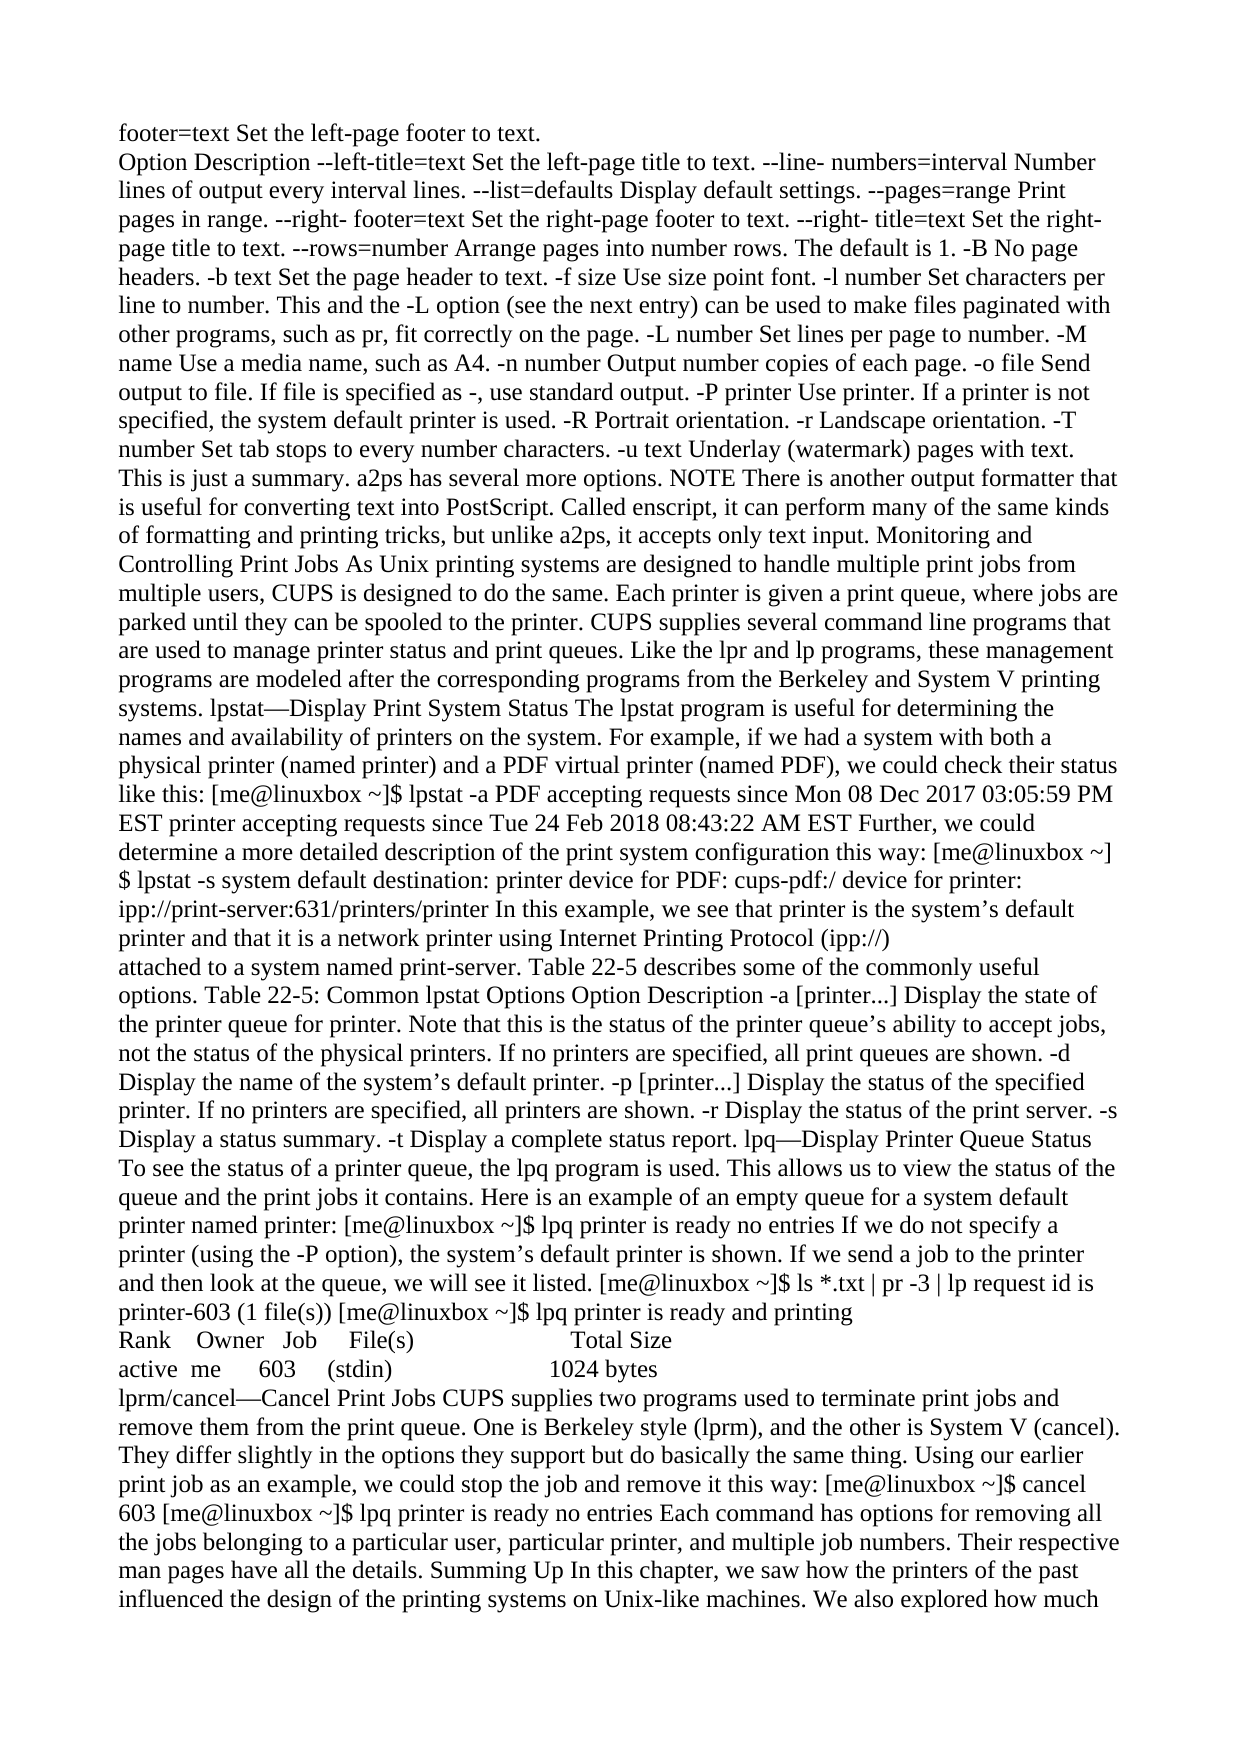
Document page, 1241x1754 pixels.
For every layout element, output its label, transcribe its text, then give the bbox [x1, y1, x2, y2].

text attached to a system named print-server. Table 22-5 describes some of the commonly useful options. Table 22-5: Common lpstat Options Option Description -a [printer...] Display the state of the printer queue for printer. Note that this is the status of the printer queue’s ability to accept jobs, not the status of the physical printers. If no printers are specified, all print queues are shown. -d Display the name of the system’s default printer. -p [printer...] Display the status of the specified printer. If no printers are specified, all printers are shown. -r Display the status of the print server. -s Display a status summary. -t Display a complete status report. lpq—Display Printer Queue Status To see the status of a printer queue, the lpq program is used. This allows us to view the status of the queue and the print jobs it contains. Here is an example of an empty queue for a system default printer named printer: [me@linuxbox ~]$ lpq printer is ready no entries If we do not specify a printer (using the -P option), the system’s default printer is shown. If we send a job to the printer and then look at the queue, we will see it listed. [me@linuxbox ~]$ ls *.txt | pr -3 | lp request id is printer-603 (1 file(s)) [me@linuxbox ~]$ lpq printer is ready and printing Rank Owner Job File(s) Total Size active me 603 (stdin) 1024 bytes [118, 952, 1122, 1383]
text Option Description --left-title=text Set the left-page title to text. --line- numbers=interval Number lines of output every interval lines. --list=defaults Display default settings. --pages=range Print pages in range. --right- footer=text Set the right-page footer to text. --right- title=text Set the right-page title to text. --rows=number Arrange pages into number rows. The default is 1. -B No page headers. -b text Set the page header to text. -f size Use size point font. -l number Set characters per line to number. This and the -L option (see the next entry) can be used to make files paginated with other programs, such as pr, fit correctly on the page. -L number Set lines per page to number. -M name Use a media name, such as A4. -n number Output number copies of each page. -o file Send output to file. If file is specified as -, use standard output. -P printer Use printer. If a printer is not specified, the system default printer is used. -R Portrait orientation. -r Landscape orientation. -T number Set tab stops to every number characters. -u text Underlay (watermark) pages with text. [118, 147, 1122, 463]
text footer=text Set the left-page footer to text. [118, 118, 1122, 147]
text This is just a summary. a2ps has several more options. NOTE There is another output formatter that is useful for converting text into PostScript. Called enscript, it can perform many of the same kinds of formatting and printing tricks, but unlike a2ps, it accepts only text input. Monitoring and Controlling Print Jobs As Unix printing systems are designed to handle multiple print jobs from multiple users, CUPS is designed to do the same. Each printer is given a print queue, where jobs are parked until they can be spooled to the printer. CUPS supplies several command line programs that are used to manage printer status and print queues. Like the lpr and lp programs, these management programs are modeled after the corresponding programs from the Berkeley and System V printing systems. lpstat—Display Print System Status The lpstat program is useful for determining the names and availability of printers on the system. For example, if we had a system with both a physical printer (named printer) and a PDF virtual printer (named PDF), we could check their status like this: [me@linuxbox ~]$ lpstat -a PDF accepting requests since Mon 08 Dec 2017 03:05:59 PM EST printer accepting requests since Tue 24 Feb 2018 08:43:22 AM EST Further, we could determine a more detailed description of the print system configuration this way: [me@linuxbox ~]$ lpstat -s system default destination: printer device for PDF: cups-pdf:/ device for printer: ipp://print-server:631/printers/printer In this example, we see that printer is the system’s default printer and that it is a network printer using Internet Printing Protocol (ipp://) [118, 463, 1122, 952]
text lprm/cancel—Cancel Print Jobs CUPS supplies two programs used to terminate print jobs and remove them from the print queue. One is Berkeley style (lprm), and the other is System V (cancel). They differ slightly in the options they support but do basically the same thing. Using our earlier print job as an example, we could stop the job and remove it this way: [me@linuxbox ~]$ cancel 603 [me@linuxbox ~]$ lpq printer is ready no entries Each command has options for removing all the jobs belonging to a particular user, particular printer, and multiple job numbers. Their respective man pages have all the details. Summing Up In this chapter, we saw how the printers of the past influenced the design of the printing systems on Unix-like machines. We also explored how much [118, 1383, 1122, 1613]
